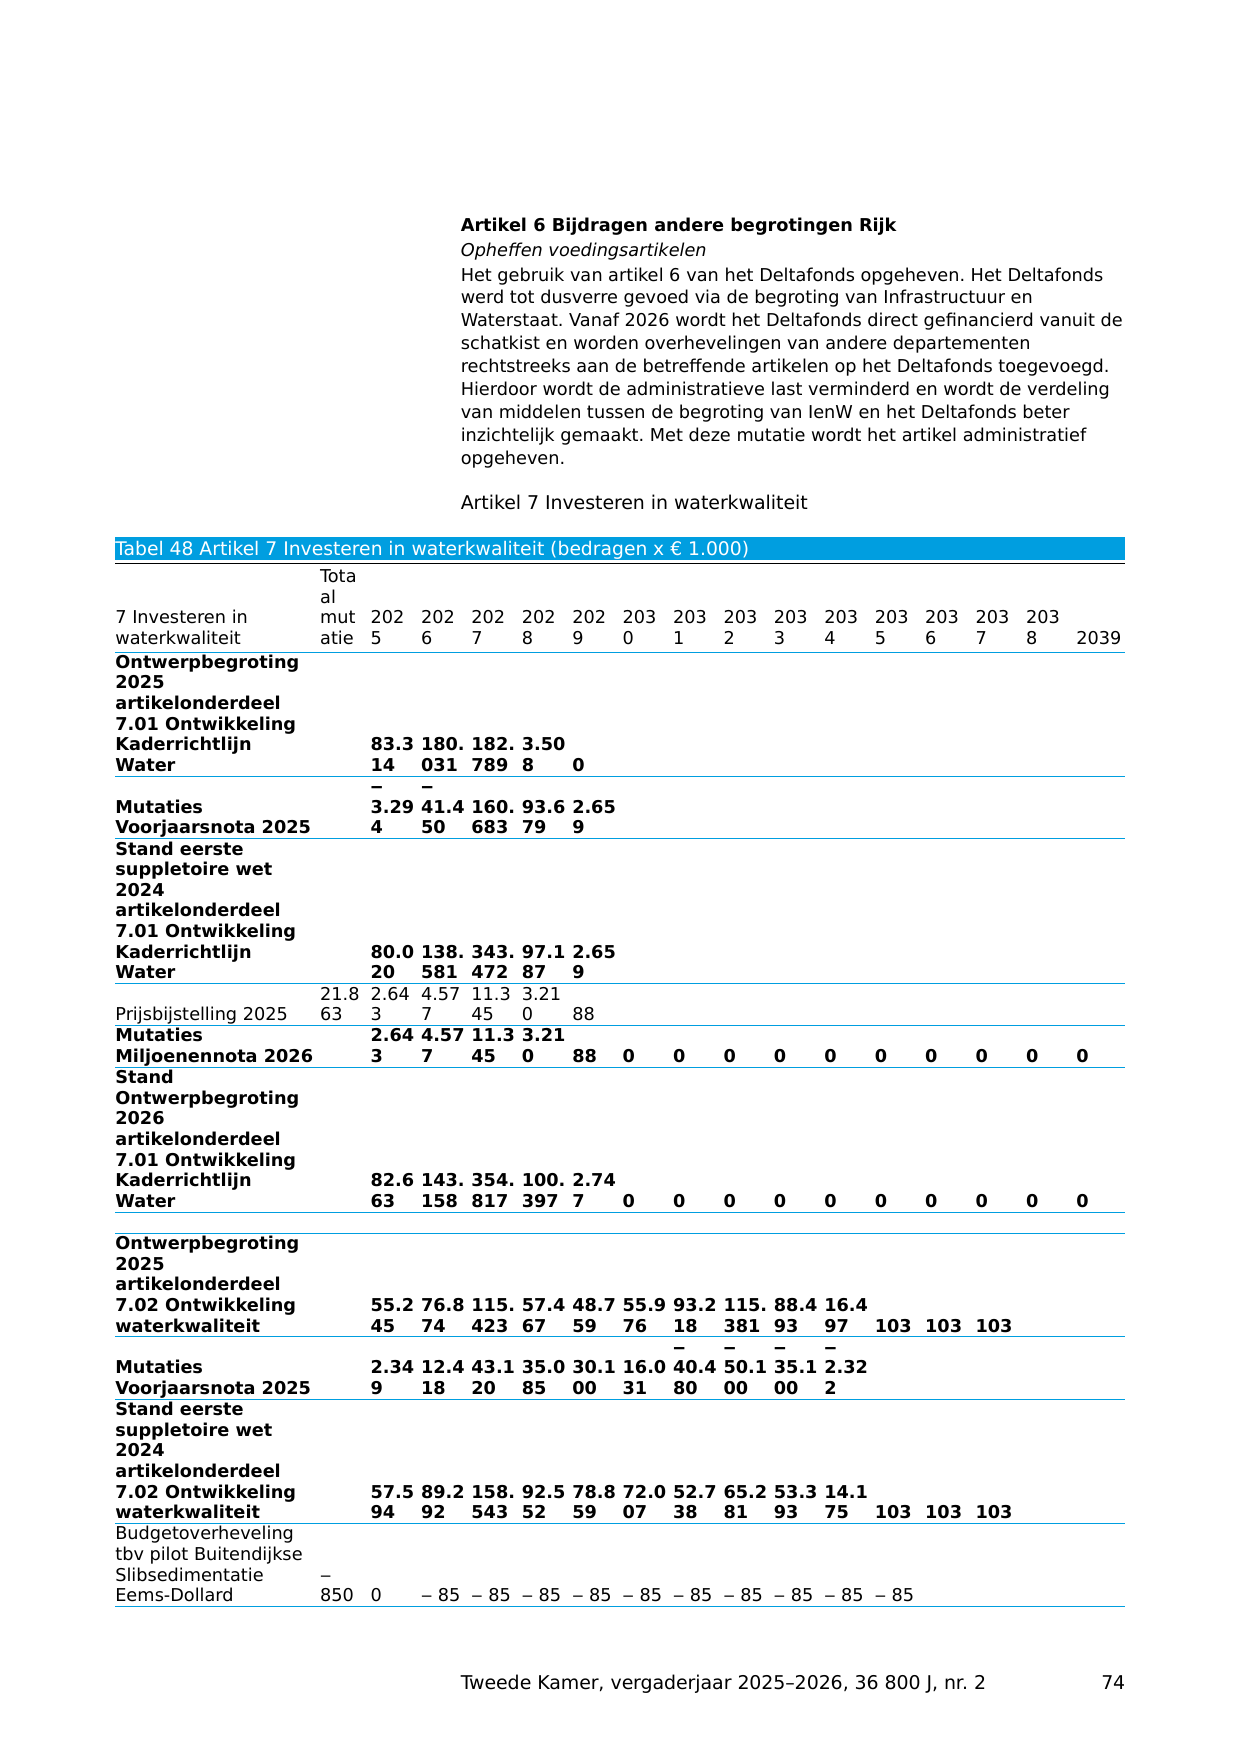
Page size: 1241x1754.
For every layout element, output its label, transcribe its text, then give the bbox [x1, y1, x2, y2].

table_cell 88.493 [771, 1234, 821, 1336]
table_cell [1023, 1337, 1073, 1398]
table_cell [720, 653, 771, 776]
table_cell 2.643 [368, 1026, 418, 1066]
table_cell [922, 839, 972, 983]
text Artikel 6 Bijdragen andere begrotingen Rijk [461, 213, 1125, 236]
table_cell 16.031 [620, 1337, 670, 1398]
table_cell 43.120 [468, 1337, 519, 1398]
table_cell [620, 777, 670, 838]
table_cell ‒ 50.100 [720, 1337, 771, 1398]
table_cell 0 [620, 1026, 670, 1066]
table_cell [418, 1213, 468, 1232]
table_cell 2027 [468, 564, 519, 651]
table_cell 76.874 [418, 1234, 468, 1336]
table_cell [317, 1026, 367, 1066]
table_cell [1073, 839, 1125, 983]
table_cell 0 [1023, 1068, 1073, 1211]
table_cell 82.663 [368, 1068, 418, 1211]
table_cell ‒ 85 [720, 1524, 771, 1606]
table_cell [620, 984, 670, 1025]
table_cell ‒ 85 [519, 1524, 569, 1606]
table_cell ‒ 85 [620, 1524, 670, 1606]
table_cell 0 [670, 1026, 720, 1066]
table_cell 30.100 [569, 1337, 619, 1398]
table_cell [821, 839, 872, 983]
table_cell [1023, 839, 1073, 983]
table_cell 11.345 [468, 1026, 519, 1066]
text Het gebruik van artikel 6 van het Deltafonds opgeheven. Het Deltafonds werd tot dusverre gevoed via de begroting van Infrastructuur en Waterstaat. Vanaf 2026 wordt het Deltafonds direct gefinancierd vanuit de schatkist en worden overhevelingen van andere departementen rechtstreeks aan de betreffende artikelen op het Deltafonds toegevoegd. Hierdoor wordt de administratieve last verminderd en wordt de verdeling van middelen tussen de begroting van IenW en het Deltafonds beter inzichtelijk gemaakt. Met deze mutatie wordt het artikel administratief opgeheven. [461, 263, 1125, 469]
table_cell [973, 984, 1023, 1025]
table_cell 0 [569, 653, 619, 776]
table_cell 0 [821, 1068, 872, 1211]
table_cell Budgetoverheveling tbv pilot Buitendijkse Slibsedimentatie Eems-Dollard [115, 1524, 317, 1606]
table_cell ‒ 85 [418, 1524, 468, 1606]
table_cell 2034 [821, 564, 872, 651]
table_cell 88 [569, 1026, 619, 1066]
table_cell 103 [922, 1400, 972, 1523]
table_cell [317, 1234, 367, 1336]
table_cell 0 [922, 1068, 972, 1211]
table_cell [922, 1524, 972, 1606]
table_cell 160.683 [468, 777, 519, 838]
table_cell [720, 984, 771, 1025]
table_cell [1073, 1234, 1125, 1336]
table_cell 2038 [1023, 564, 1073, 651]
table_cell [670, 653, 720, 776]
table_cell [771, 839, 821, 983]
table_cell [821, 777, 872, 838]
table_cell [1023, 653, 1073, 776]
table_cell [1023, 1524, 1073, 1606]
table_cell 2.349 [368, 1337, 418, 1398]
table_cell 2033 [771, 564, 821, 651]
table_cell 35.085 [519, 1337, 569, 1398]
table_cell 78.859 [569, 1400, 619, 1523]
table_cell Mutaties Voorjaarsnota 2025 [115, 1337, 317, 1398]
table_cell ‒ 85 [670, 1524, 720, 1606]
table_cell [872, 777, 922, 838]
table_cell ‒ 41.450 [418, 777, 468, 838]
table_cell [1023, 1400, 1073, 1523]
table_cell 2.747 [569, 1068, 619, 1211]
table_cell [670, 777, 720, 838]
table_cell 0 [368, 1524, 418, 1606]
table_cell [922, 1337, 972, 1398]
table_cell [468, 1213, 519, 1232]
table_cell [872, 1213, 922, 1232]
table_cell [872, 984, 922, 1025]
table_cell 4.577 [418, 1026, 468, 1066]
table_cell 0 [973, 1026, 1023, 1066]
table_cell [317, 653, 367, 776]
table_cell 0 [771, 1068, 821, 1211]
table_cell 4.577 [418, 984, 468, 1025]
table_cell 93.218 [670, 1234, 720, 1336]
table_cell 55.245 [368, 1234, 418, 1336]
table_cell Mutaties Miljoenennota 2026 [115, 1026, 317, 1066]
table_cell [771, 777, 821, 838]
table_cell 0 [872, 1026, 922, 1066]
table_cell 0 [720, 1026, 771, 1066]
table_cell [519, 1213, 569, 1232]
table_cell 0 [720, 1068, 771, 1211]
table_cell ‒ 850 [317, 1524, 367, 1606]
table_cell 3.210 [519, 1026, 569, 1066]
table_cell Ontwerpbegroting 2025 artikelonderdeel 7.02 Ontwikkeling waterkwaliteit [115, 1234, 317, 1336]
table_cell Stand Ontwerpbegroting 2026 artikelonderdeel 7.01 Ontwikkeling Kaderrichtlijn Water [115, 1068, 317, 1211]
table_cell [821, 1213, 872, 1232]
table_cell ‒ 2.322 [821, 1337, 872, 1398]
table_cell [922, 653, 972, 776]
table_cell 2032 [720, 564, 771, 651]
table_cell [569, 1213, 619, 1232]
table_cell [872, 839, 922, 983]
table_cell 103 [922, 1234, 972, 1336]
table_cell 72.007 [620, 1400, 670, 1523]
table_cell 115.423 [468, 1234, 519, 1336]
table_cell [1073, 653, 1125, 776]
table_cell ‒ 3.294 [368, 777, 418, 838]
table_cell ‒ 35.100 [771, 1337, 821, 1398]
table_cell 0 [1073, 1026, 1125, 1066]
table_cell [670, 1213, 720, 1232]
table_cell [1073, 1337, 1125, 1398]
table_cell [922, 984, 972, 1025]
table_cell [317, 1400, 367, 1523]
table_cell 65.281 [720, 1400, 771, 1523]
table_cell [872, 1337, 922, 1398]
table_cell [1023, 777, 1073, 838]
table_cell 103 [973, 1400, 1023, 1523]
table_cell [1073, 1400, 1125, 1523]
table_cell 57.594 [368, 1400, 418, 1523]
table_cell 180.031 [418, 653, 468, 776]
table_cell 88 [569, 984, 619, 1025]
table_cell 2025 [368, 564, 418, 651]
table_cell 0 [872, 1068, 922, 1211]
table_cell 103 [973, 1234, 1023, 1336]
table_cell 80.020 [368, 839, 418, 983]
table_cell 53.393 [771, 1400, 821, 1523]
table_cell 89.292 [418, 1400, 468, 1523]
table_cell [973, 1337, 1023, 1398]
table_cell 83.314 [368, 653, 418, 776]
table_cell [115, 1213, 317, 1232]
table_cell 0 [973, 1068, 1023, 1211]
table_cell 93.679 [519, 777, 569, 838]
table_cell 52.738 [670, 1400, 720, 1523]
table_cell 3.508 [519, 653, 569, 776]
table_cell 48.759 [569, 1234, 619, 1336]
table_cell 16.497 [821, 1234, 872, 1336]
table_cell 11.345 [468, 984, 519, 1025]
table_cell 2031 [670, 564, 720, 651]
table_cell [1073, 1524, 1125, 1606]
table_cell 158.543 [468, 1400, 519, 1523]
table_cell 0 [1023, 1026, 1073, 1066]
table_cell [1023, 1213, 1073, 1232]
table_cell 2036 [922, 564, 972, 651]
table_cell [720, 777, 771, 838]
table_cell [821, 653, 872, 776]
text Opheffen voedingsartikelen [461, 238, 1125, 261]
table_cell Stand eerste suppletoire wet 2024 artikelonderdeel 7.02 Ontwikkeling waterkwaliteit [115, 1400, 317, 1523]
table_cell 2039 [1073, 564, 1125, 651]
table_cell [670, 984, 720, 1025]
table_cell 354.817 [468, 1068, 519, 1211]
table_cell ‒ 85 [468, 1524, 519, 1606]
table_cell 0 [1073, 1068, 1125, 1211]
table_cell [973, 653, 1023, 776]
table_cell [1023, 1234, 1073, 1336]
table_cell [720, 1213, 771, 1232]
table_cell 143.158 [418, 1068, 468, 1211]
table_cell 2.643 [368, 984, 418, 1025]
table_cell [620, 1213, 670, 1232]
table_cell [922, 1213, 972, 1232]
table_cell 57.467 [519, 1234, 569, 1336]
table_cell [720, 839, 771, 983]
table_cell [1073, 1213, 1125, 1232]
table_cell [973, 1524, 1023, 1606]
table_cell [872, 653, 922, 776]
table_cell [317, 1068, 367, 1211]
table_cell 0 [821, 1026, 872, 1066]
table_cell 2030 [620, 564, 670, 651]
title Artikel 7 Investeren in waterkwaliteit [461, 492, 1125, 514]
table_cell ‒ 40.480 [670, 1337, 720, 1398]
table_cell ‒ 85 [771, 1524, 821, 1606]
table_cell 2026 [418, 564, 468, 651]
table_cell [317, 839, 367, 983]
table_cell [1073, 984, 1125, 1025]
table_cell 0 [670, 1068, 720, 1211]
table_cell [317, 1337, 367, 1398]
table_cell 3.210 [519, 984, 569, 1025]
table_cell Prijsbijstelling 2025 [115, 984, 317, 1025]
table_cell [771, 653, 821, 776]
table_cell [620, 839, 670, 983]
table_cell [771, 1213, 821, 1232]
table_cell [973, 777, 1023, 838]
table_cell Stand eerste suppletoire wet 2024 artikelonderdeel 7.01 Ontwikkeling Kaderrichtlijn Water [115, 839, 317, 983]
table_cell [317, 1213, 367, 1232]
table_cell 2.659 [569, 777, 619, 838]
table_cell ‒ 85 [872, 1524, 922, 1606]
table_cell 343.472 [468, 839, 519, 983]
table_cell 115.381 [720, 1234, 771, 1336]
table_cell [620, 653, 670, 776]
table_cell 2029 [569, 564, 619, 651]
table_cell 138.581 [418, 839, 468, 983]
table_cell 55.976 [620, 1234, 670, 1336]
table_cell [317, 777, 367, 838]
table_cell 0 [771, 1026, 821, 1066]
table_cell 182.789 [468, 653, 519, 776]
table_cell Totaal mutatie [317, 564, 367, 651]
table_cell Mutaties Voorjaarsnota 2025 [115, 777, 317, 838]
table_cell ‒ 85 [821, 1524, 872, 1606]
table_cell [821, 984, 872, 1025]
table_cell 0 [922, 1026, 972, 1066]
table_cell 100.397 [519, 1068, 569, 1211]
table_cell 97.187 [519, 839, 569, 983]
table_cell 2.659 [569, 839, 619, 983]
table_cell 103 [872, 1234, 922, 1336]
table_cell 92.552 [519, 1400, 569, 1523]
table_cell [771, 984, 821, 1025]
table_cell [973, 839, 1023, 983]
table_cell ‒ 85 [569, 1524, 619, 1606]
table_cell Ontwerpbegroting 2025 artikelonderdeel 7.01 Ontwikkeling Kaderrichtlijn Water [115, 653, 317, 776]
table_cell 0 [620, 1068, 670, 1211]
table_cell 12.418 [418, 1337, 468, 1398]
table_cell 21.863 [317, 984, 367, 1025]
table_cell 2035 [872, 564, 922, 651]
table_cell 2037 [973, 564, 1023, 651]
table_cell [670, 839, 720, 983]
table_cell 2028 [519, 564, 569, 651]
table_cell [973, 1213, 1023, 1232]
table_cell 14.175 [821, 1400, 872, 1523]
table_cell [1073, 777, 1125, 838]
table_cell [922, 777, 972, 838]
table_cell 7 Investeren in waterkwaliteit [115, 564, 317, 651]
table_cell [1023, 984, 1073, 1025]
table_cell [368, 1213, 418, 1232]
table_cell 103 [872, 1400, 922, 1523]
